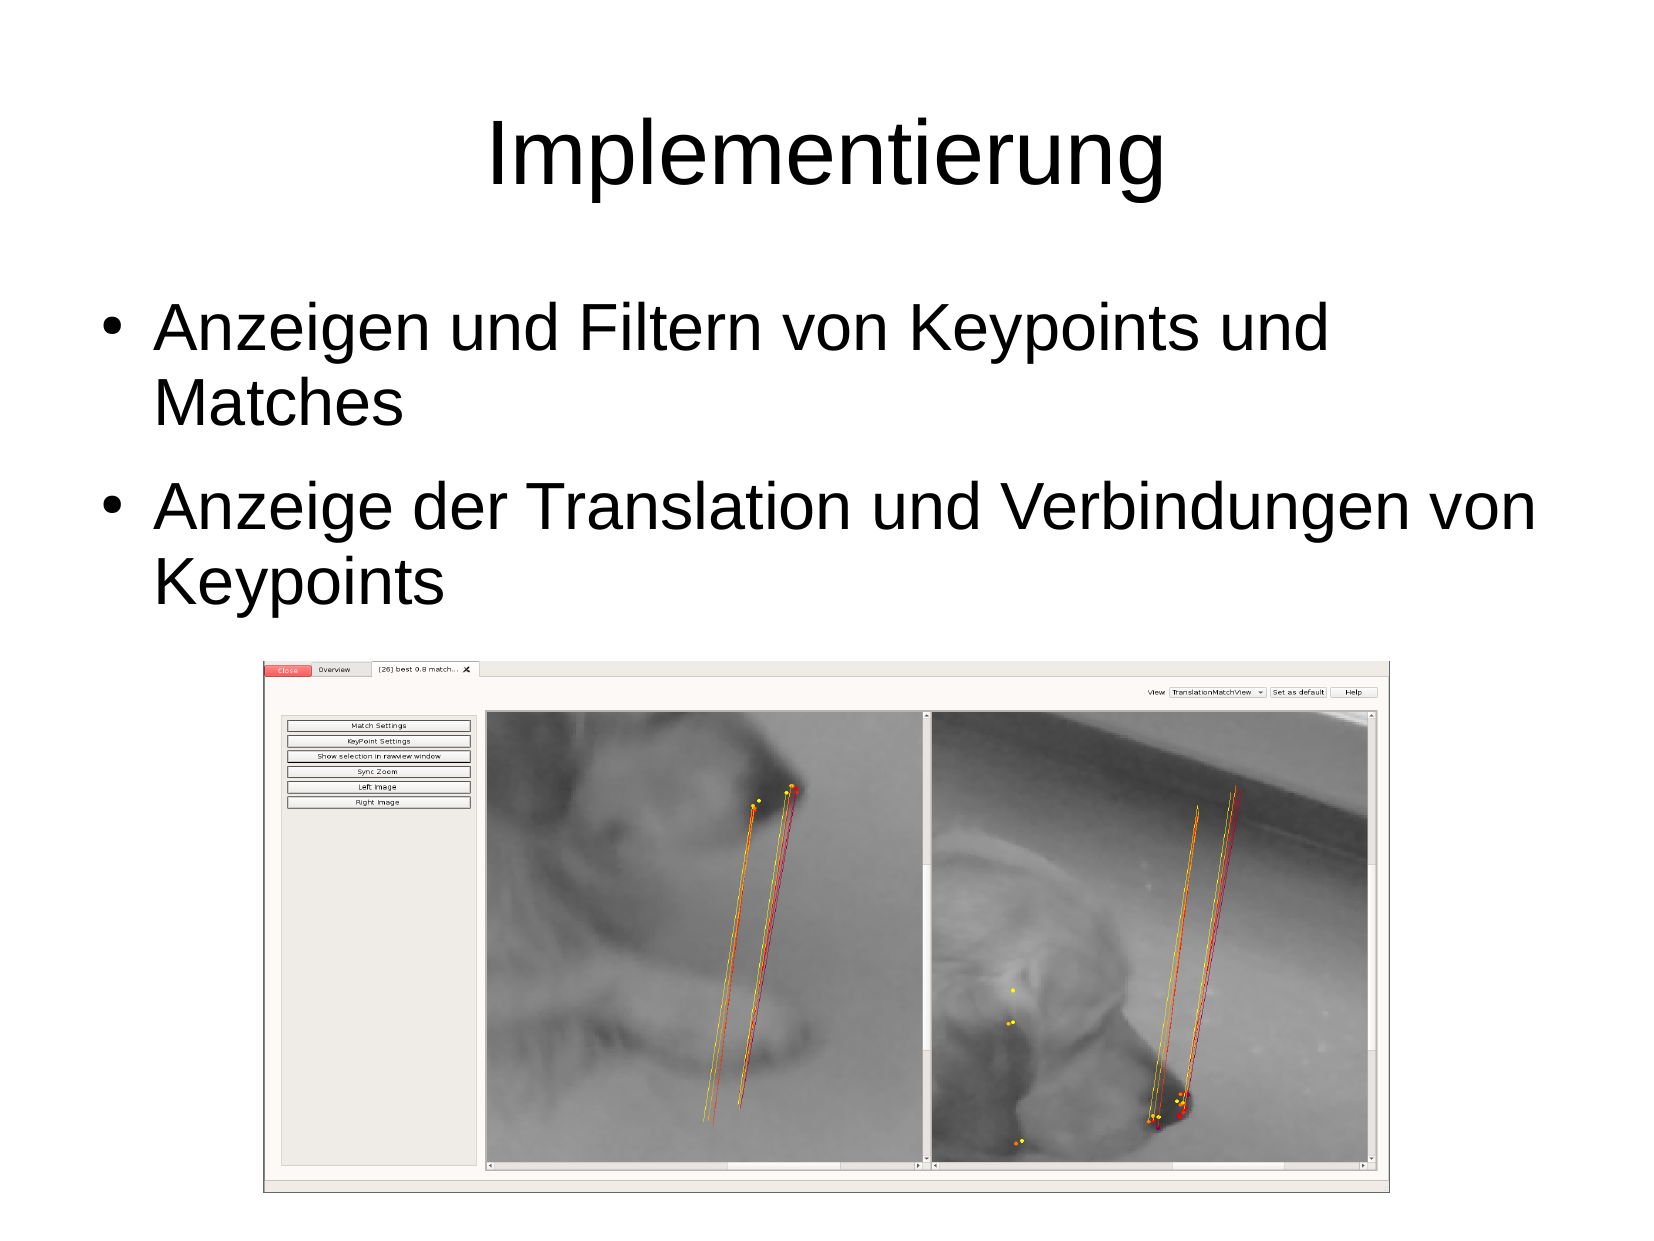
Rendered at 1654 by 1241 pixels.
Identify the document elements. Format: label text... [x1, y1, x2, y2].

list Anzeigen und Filtern von Keypoints und Matches Anzeige der Translation und Verbindungen von Keypoints [82, 290, 1571, 634]
title Implementierung [82, 49, 1571, 257]
picture [263, 661, 1390, 1193]
